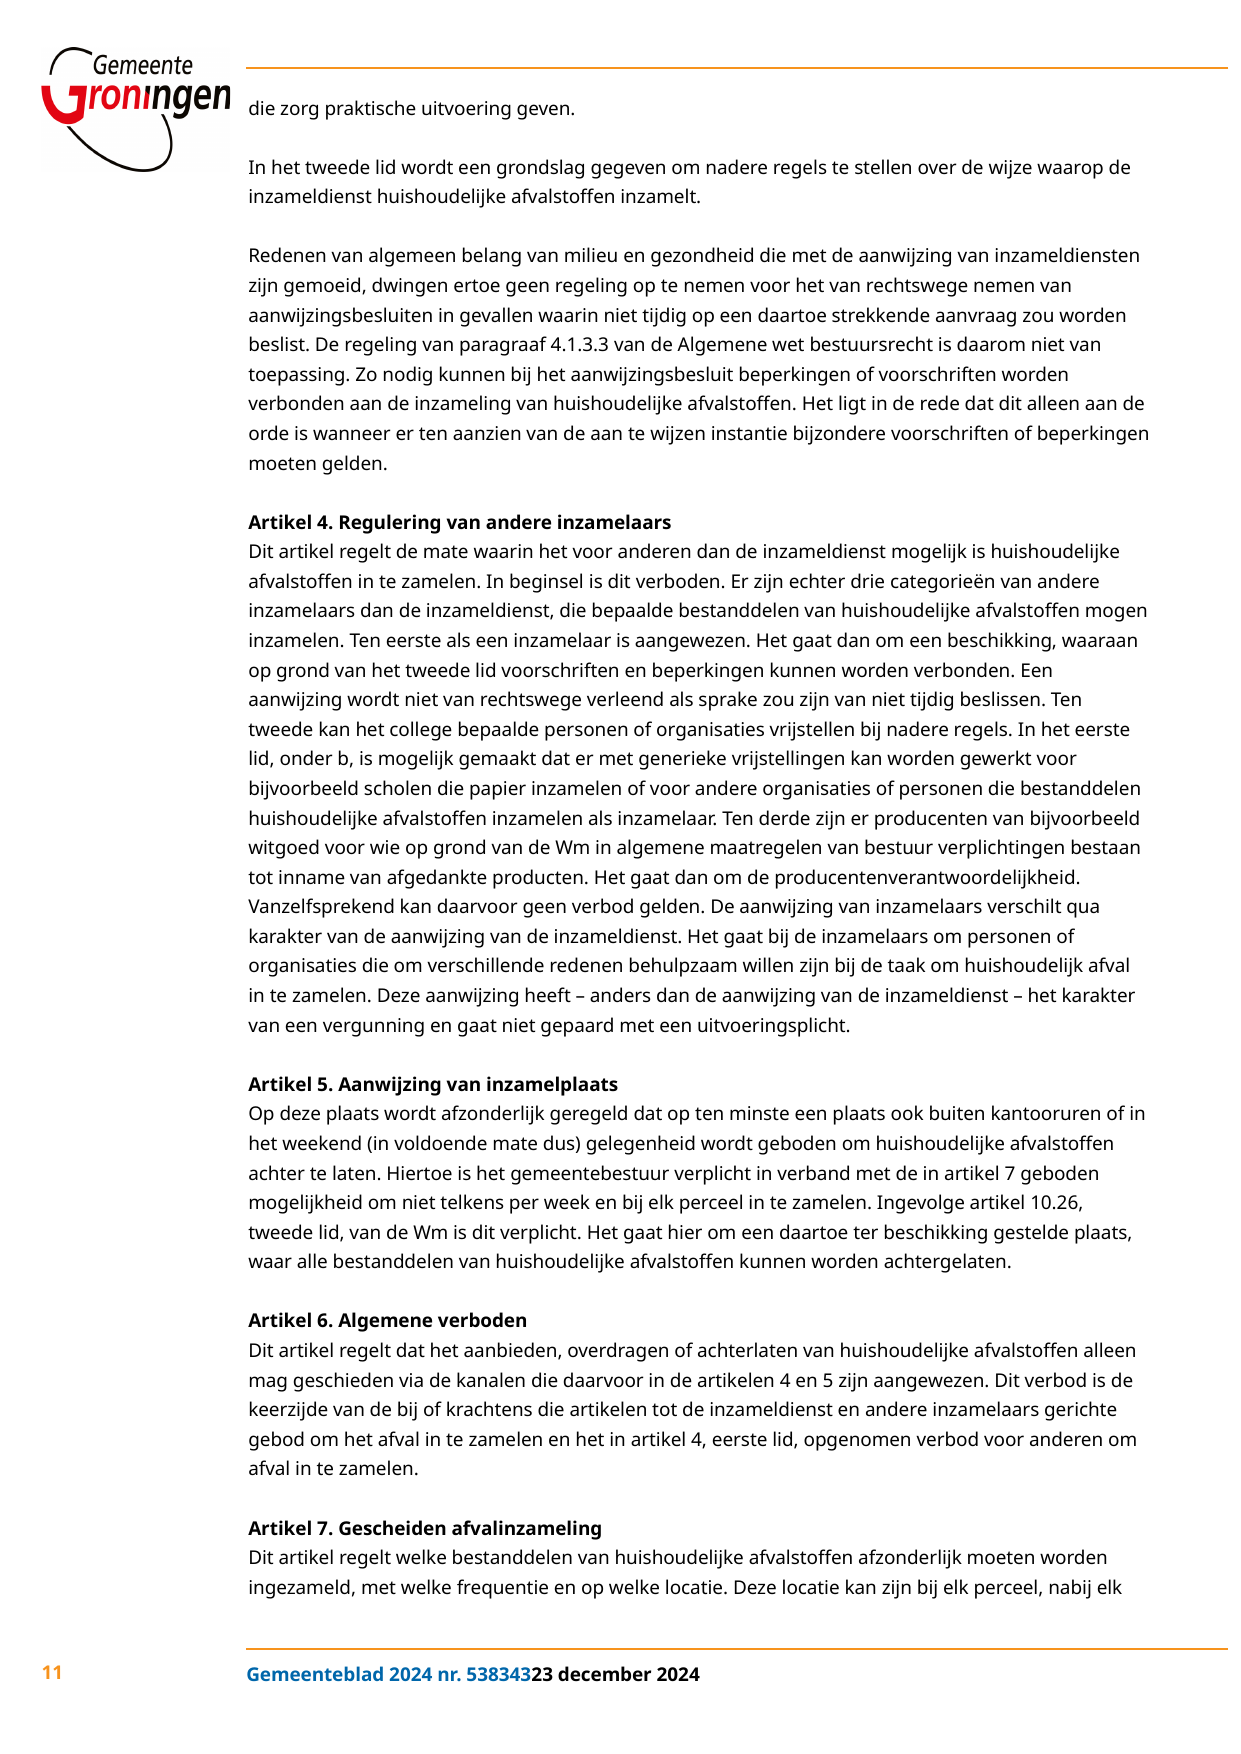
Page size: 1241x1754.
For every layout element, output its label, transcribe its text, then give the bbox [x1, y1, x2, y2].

text In het tweede lid wordt een grondslag gegeven om nadere regels te stellen over de wijze waarop de inzameldienst huishoudelijke afvalstoffen inzamelt. [248, 154, 1152, 209]
text Dit artikel regelt welke bestanddelen van huishoudelijke afvalstoffen afzonderlijk moeten worden ingezameld, met welke frequentie en op welke locatie. Deze locatie kan zijn bij elk perceel, nabij elk [248, 1544, 1152, 1600]
text Op deze plaats wordt afzonderlijk geregeld dat op ten minste een plaats ook buiten kantooruren of in het weekend (in voldoende mate dus) gelegenheid wordt geboden om huishoudelijke afvalstoffen achter te laten. Hiertoe is het gemeentebestuur verplicht in verband met de in artikel 7 geboden mogelijkheid om niet telkens per week en bij elk perceel in te zamelen. Ingevolge artikel 10.26, tweede lid, van de Wm is dit verplicht. Het gaat hier om een daartoe ter beschikking gestelde plaats, waar alle bestanddelen van huishoudelijke afvalstoffen kunnen worden achtergelaten. [248, 1101, 1152, 1274]
text Artikel 4. Regulering van andere inzamelaars [248, 509, 1152, 535]
text Redenen van algemeen belang van milieu en gezondheid die met de aanwijzing van inzameldiensten zijn gemoeid, dwingen ertoe geen regeling op te nemen voor het van rechtswege nemen van aanwijzingsbesluiten in gevallen waarin niet tijdig op een daartoe strekkende aanvraag zou worden beslist. De regeling van paragraaf 4.1.3.3 van de Algemene wet bestuursrecht is daarom niet van toepassing. Zo nodig kunnen bij het aanwijzingsbesluit beperkingen of voorschriften worden verbonden aan de inzameling van huishoudelijke afvalstoffen. Het ligt in de rede dat dit alleen aan de orde is wanneer er ten aanzien van de aan te wijzen instantie bijzondere voorschriften of beperkingen moeten gelden. [248, 243, 1152, 476]
text Dit artikel regelt de mate waarin het voor anderen dan de inzameldienst mogelijk is huishoudelijke afvalstoffen in te zamelen. In beginsel is dit verboden. Er zijn echter drie categorieën van andere inzamelaars dan de inzameldienst, die bepaalde bestanddelen van huishoudelijke afvalstoffen mogen inzamelen. Ten eerste als een inzamelaar is aangewezen. Het gaat dan om een beschikking, waaraan op grond van het tweede lid voorschriften en beperkingen kunnen worden verbonden. Een aanwijzing wordt niet van rechtswege verleend als sprake zou zijn van niet tijdig beslissen. Ten tweede kan het college bepaalde personen of organisaties vrijstellen bij nadere regels. In het eerste lid, onder b, is mogelijk gemaakt dat er met generieke vrijstellingen kan worden gewerkt voor bijvoorbeeld scholen die papier inzamelen of voor andere organisaties of personen die bestanddelen huishoudelijke afvalstoffen inzamelen als inzamelaar. Ten derde zijn er producenten van bijvoorbeeld witgoed voor wie op grond van de Wm in algemene maatregelen van bestuur verplichtingen bestaan tot inname van afgedankte producten. Het gaat dan om de producentenverantwoordelijkheid. Vanzelfsprekend kan daarvoor geen verbod gelden. De aanwijzing van inzamelaars verschilt qua karakter van de aanwijzing van de inzameldienst. Het gaat bij de inzamelaars om personen of organisaties die om verschillende redenen behulpzaam willen zijn bij de taak om huishoudelijk afval in te zamelen. Deze aanwijzing heeft – anders dan de aanwijzing van de inzameldienst – het karakter van een vergunning en gaat niet gepaard met een uitvoeringsplicht. [248, 538, 1152, 1038]
text Artikel 7. Gescheiden afvalinzameling [248, 1515, 1152, 1541]
text Artikel 6. Algemene verboden [248, 1308, 1152, 1333]
text Artikel 5. Aanwijzing van inzamelplaats [248, 1071, 1152, 1097]
text Dit artikel regelt dat het aanbieden, overdragen of achterlaten van huishoudelijke afvalstoffen alleen mag geschieden via de kanalen die daarvoor in de artikelen 4 en 5 zijn aangewezen. Dit verbod is de keerzijde van de bij of krachtens die artikelen tot de inzameldienst en andere inzamelaars gerichte gebod om het afval in te zamelen en het in artikel 4, eerste lid, opgenomen verbod voor anderen om afval in te zamelen. [248, 1337, 1152, 1481]
picture [41, 47, 231, 172]
text die zorg praktische uitvoering geven. [248, 95, 1152, 121]
